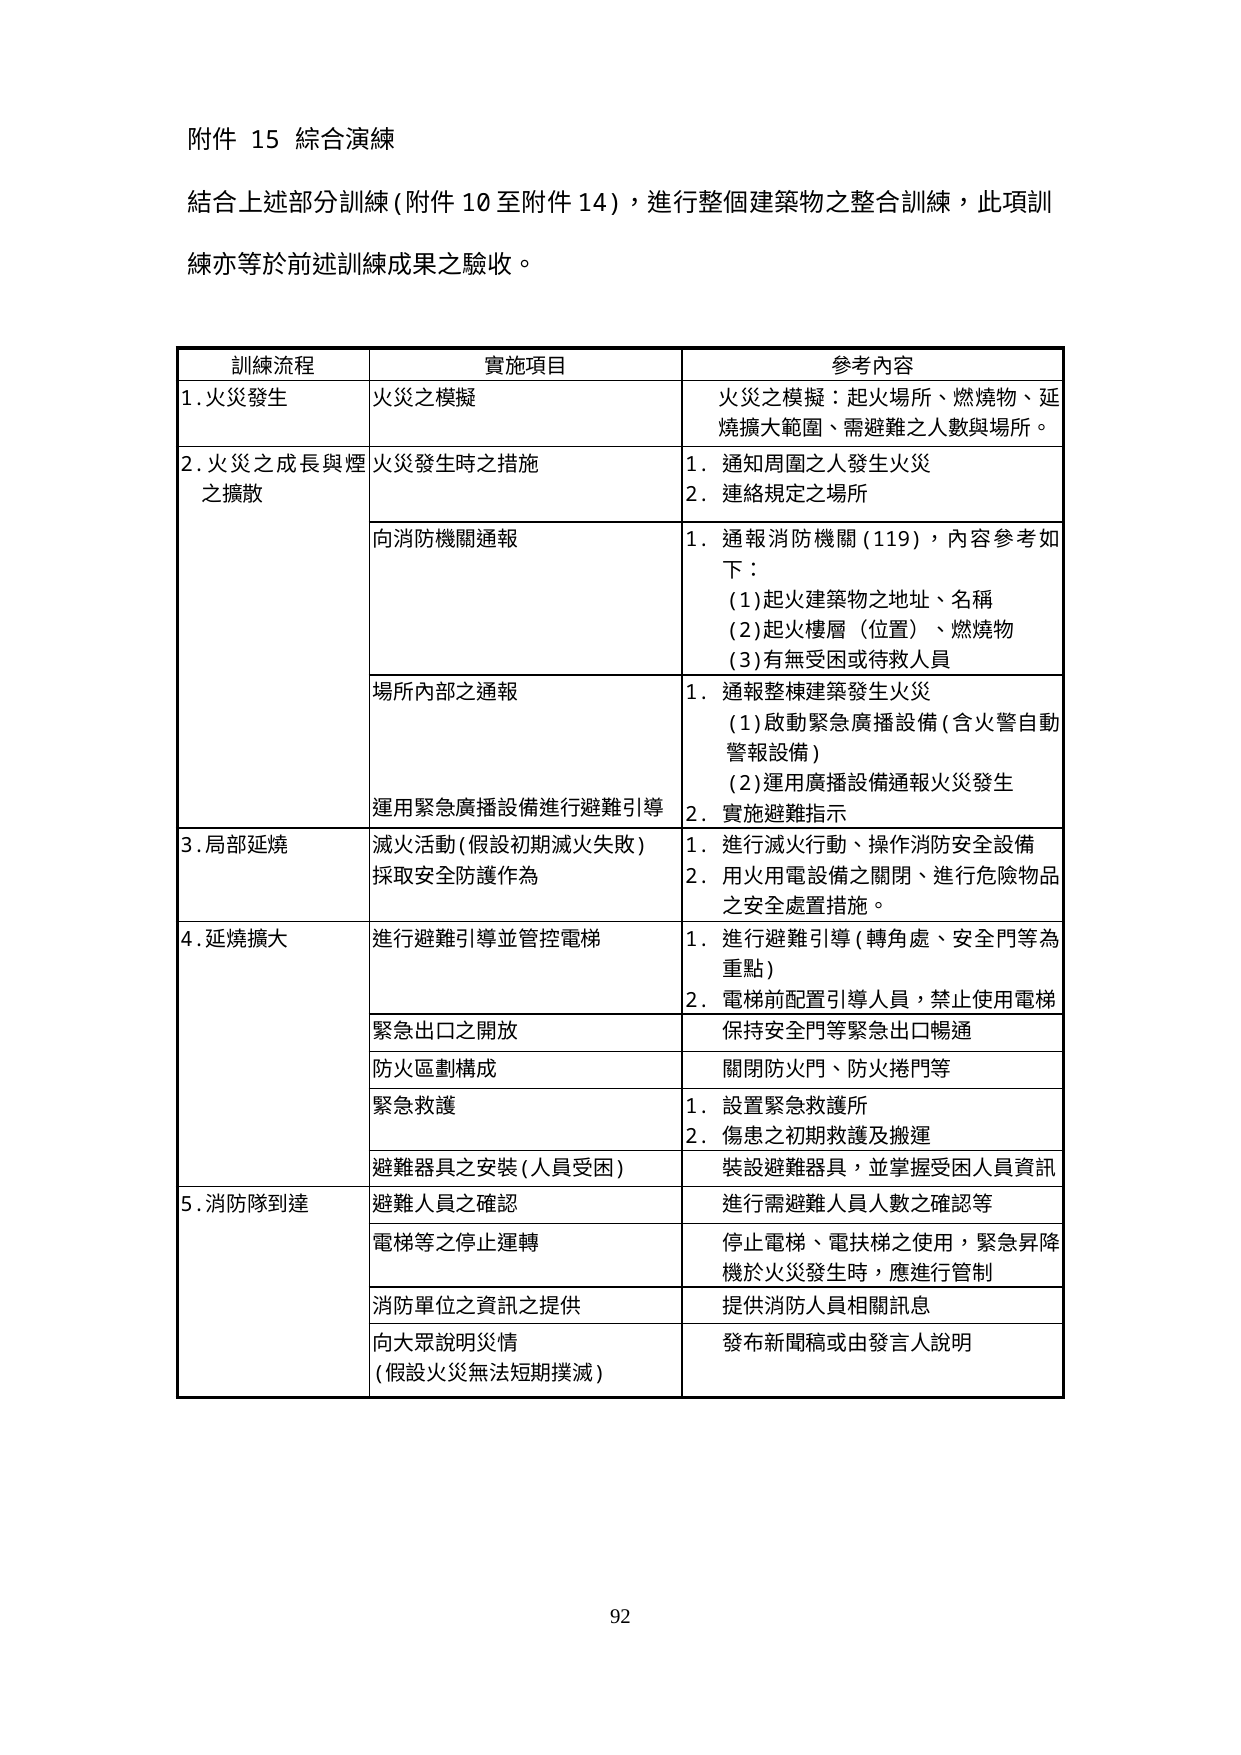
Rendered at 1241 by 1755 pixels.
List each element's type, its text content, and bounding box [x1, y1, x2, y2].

table_cell 向大眾說明災情 (假設火災無法短期撲滅) [370, 1324, 681, 1396]
table_cell 電梯等之停止運轉 [370, 1224, 681, 1286]
table_cell 3.局部延燒 [179, 829, 369, 921]
table_cell 2.火災之成長與煙之擴散 [179, 447, 369, 827]
table_cell 進行避難引導(轉角處、安全門等為重點) 電梯前配置引導人員，禁止使用電梯 [683, 922, 1062, 1013]
table_cell 緊急出口之開放 [370, 1015, 681, 1051]
table_cell 避難人員之確認 [370, 1187, 681, 1223]
table_cell 火災之模擬 [370, 381, 681, 446]
table_cell 發布新聞稿或由發言人說明 [683, 1324, 1062, 1396]
table_cell 緊急救護 [370, 1089, 681, 1150]
table_cell 場所內部之通報 運用緊急廣播設備進行避難引導 [370, 676, 681, 827]
table_cell 火災之模擬：起火場所、燃燒物、延燒擴大範圍、需避難之人數與場所。 [683, 381, 1062, 446]
table_cell 裝設避難器具，並掌握受困人員資訊 [683, 1151, 1062, 1186]
table_cell 1.火災發生 [179, 381, 369, 446]
table_cell 滅火活動(假設初期滅火失敗) 採取安全防護作為 [370, 829, 681, 921]
table_header 訓練流程 [179, 350, 369, 380]
text 附件 15 綜合演練 [187, 96, 1053, 159]
table_cell 停止電梯、電扶梯之使用，緊急昇降機於火災發生時，應進行管制 [683, 1224, 1062, 1286]
table_cell 保持安全門等緊急出口暢通 [683, 1015, 1062, 1051]
table_cell 4.延燒擴大 [179, 922, 369, 1186]
table_cell 進行避難引導並管控電梯 [370, 922, 681, 1013]
table_cell 通報消防機關(119)，內容參考如下： (1)起火建築物之地址、名稱 (2)起火樓層（位置）、燃燒物 (3)有無受困或待救人員 [683, 523, 1062, 674]
table_cell 進行滅火行動、操作消防安全設備 用火用電設備之關閉、進行危險物品之安全處置措施。 [683, 829, 1062, 921]
table_cell 防火區劃構成 [370, 1052, 681, 1087]
table_cell 通知周圍之人發生火災 連絡規定之場所 [683, 447, 1062, 521]
table_cell 消防單位之資訊之提供 [370, 1288, 681, 1323]
table_cell 火災發生時之措施 [370, 447, 681, 521]
table_header 實施項目 [370, 350, 681, 380]
table_cell 設置緊急救護所 傷患之初期救護及搬運 [683, 1089, 1062, 1150]
table_cell 關閉防火門、防火捲門等 [683, 1052, 1062, 1087]
text 結合上述部分訓練(附件10至附件14)，進行整個建築物之整合訓練，此項訓練亦等於前述訓練成果之驗收。 [187, 159, 1053, 284]
table_cell 避難器具之安裝(人員受困) [370, 1151, 681, 1186]
table_cell 通報整棟建築發生火災 (1)啟動緊急廣播設備(含火警自動警報設備) (2)運用廣播設備通報火災發生 實施避難指示 [683, 676, 1062, 827]
table_cell 5.消防隊到達 [179, 1187, 369, 1396]
table_cell 向消防機關通報 [370, 523, 681, 674]
table_cell 提供消防人員相關訊息 [683, 1288, 1062, 1323]
table_cell 進行需避難人員人數之確認等 [683, 1187, 1062, 1223]
table_header 參考內容 [683, 350, 1062, 380]
